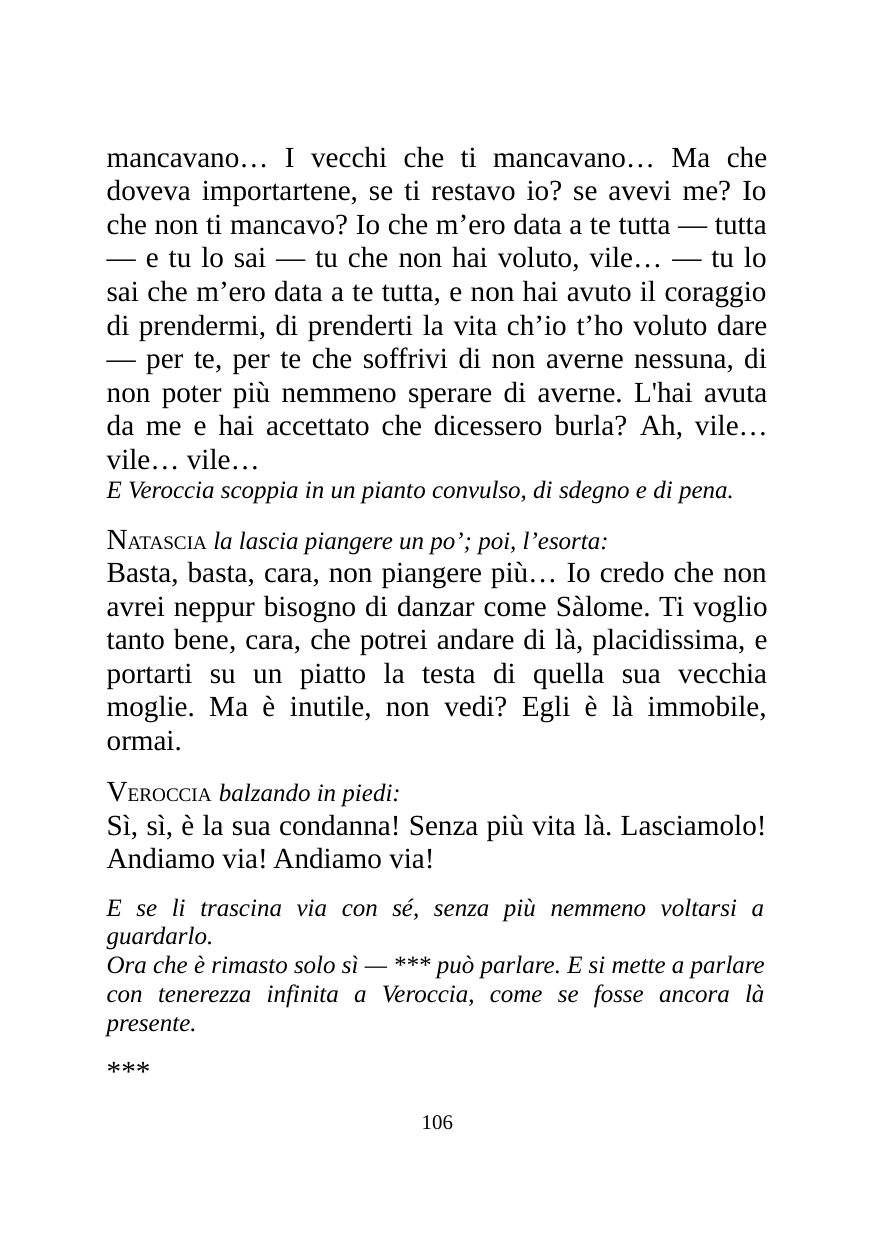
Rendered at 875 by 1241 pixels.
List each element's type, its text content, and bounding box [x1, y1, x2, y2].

text Basta, basta, cara, non piangere più… Io credo che non avrei neppur bisogno di danzar come Sàlome. Ti voglio tanto bene, cara, che potrei andare di là, placidissima, e portarti su un piatto la testa di quella sua vecchia moglie. Ma è inutile, non vedi? Egli è là immobile, ormai. [106, 555, 768, 757]
text E Veroccia scoppia in un pianto convulso, di sdegno e di pena. [106, 475, 768, 504]
text Sì, sì, è la sua condanna! Senza più vita là. Lasciamolo! Andiamo via! Andiamo via! [106, 808, 768, 875]
text *** [106, 1054, 768, 1088]
text Ora che è rimasto solo sì — *** può parlare. E si mette a parlare con tenerezza infinita a Veroccia, come se fosse ancora là presente. [106, 950, 768, 1036]
text Veroccia balzando in piedi: [106, 774, 768, 808]
text mancavano… I vecchi che ti mancavano… Ma che doveva importartene, se ti restavo io? se avevi me? Io che non ti mancavo? Io che m’ero data a te tutta — tutta — e tu lo sai — tu che non hai voluto, vile… — tu lo sai che m’ero data a te tutta, e non hai avuto il coraggio di prendermi, di prenderti la vita ch’io t’ho voluto dare — per te, per te che soffrivi di non averne nessuna, di non poter più nemmeno sperare di averne. L'hai avuta da me e hai accettato che dicessero burla? Ah, vile… vile… vile… [106, 140, 768, 475]
text E se li trascina via con sé, senza più nemmeno voltarsi a guardarlo. [106, 893, 768, 950]
text Natascia la lascia piangere un po’; poi, l’esorta: [106, 522, 768, 555]
